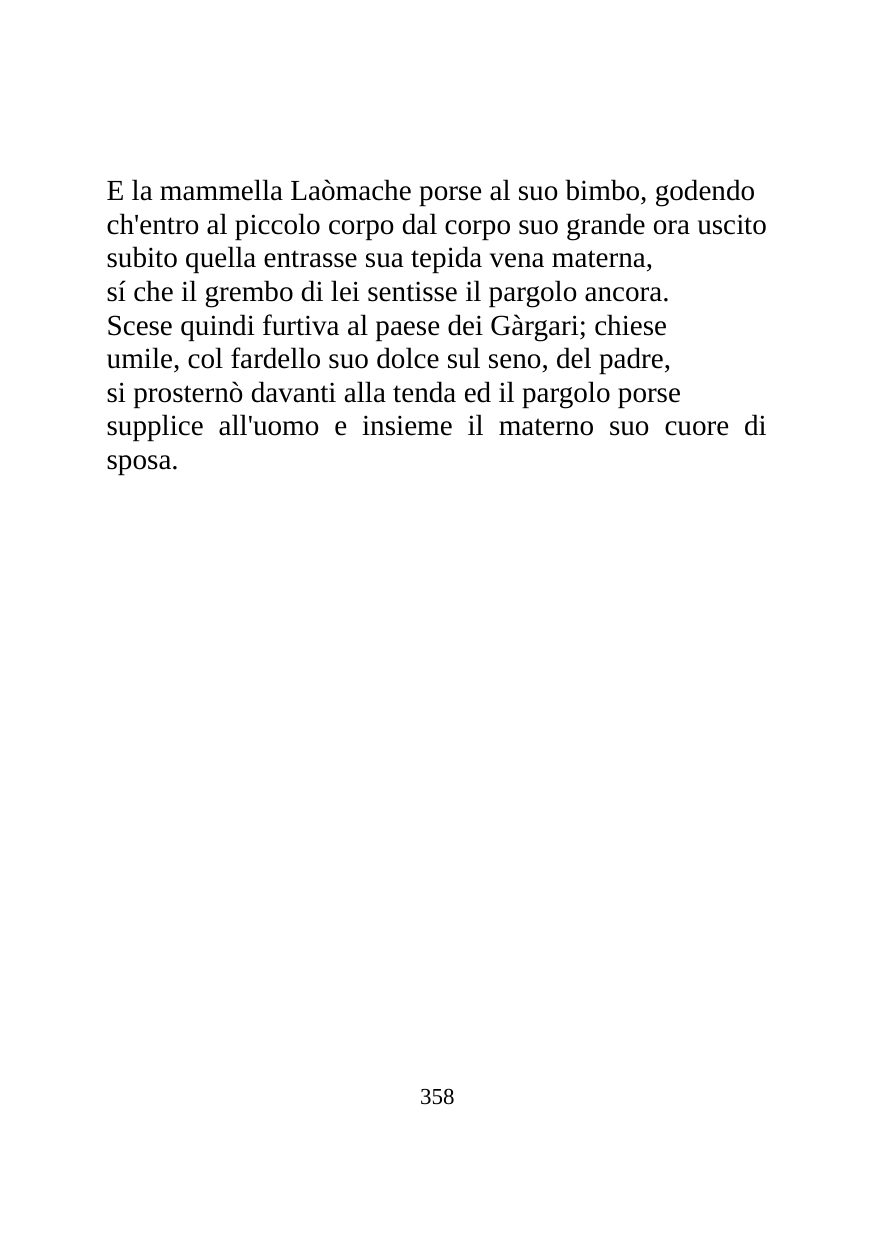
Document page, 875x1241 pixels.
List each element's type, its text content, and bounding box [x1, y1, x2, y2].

text sí che il grembo di lei sentisse il pargolo ancora. [106, 274, 768, 308]
text subito quella entrasse sua tepida vena materna, [106, 241, 768, 274]
text E la mammella Laòmache porse al suo bimbo, godendo [106, 173, 768, 207]
text ch'entro al piccolo corpo dal corpo suo grande ora uscito [106, 207, 768, 241]
text supplice all'uomo e insieme il materno suo cuore di sposa. [106, 408, 768, 475]
text Scese quindi furtiva al paese dei Gàrgari; chiese [106, 308, 768, 341]
text si prosternò davanti alla tenda ed il pargolo porse [106, 375, 768, 408]
text umile, col fardello suo dolce sul seno, del padre, [106, 341, 768, 375]
